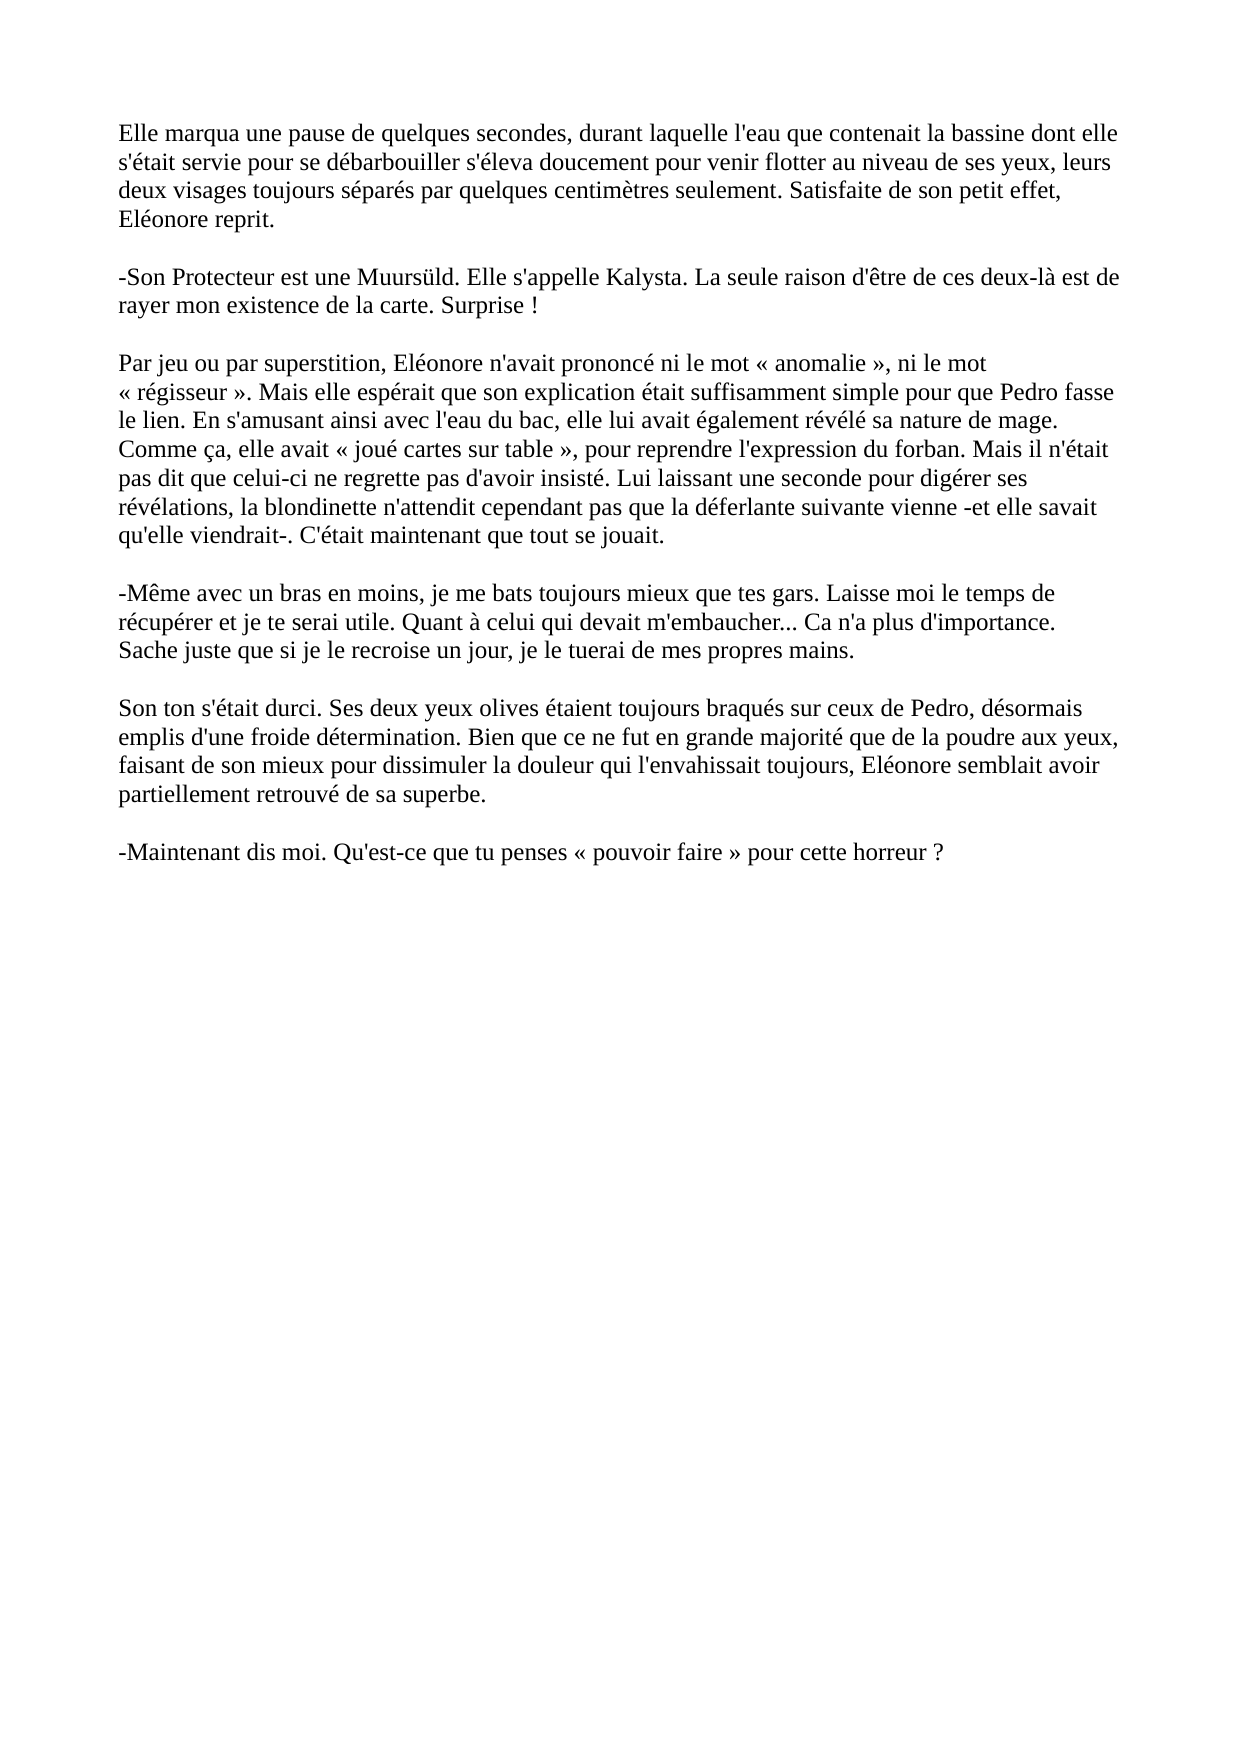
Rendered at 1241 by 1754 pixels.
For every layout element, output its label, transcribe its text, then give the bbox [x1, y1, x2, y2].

text -Maintenant dis moi. Qu'est-ce que tu penses « pouvoir faire » pour cette horreur ? [118, 837, 1122, 866]
text Par jeu ou par superstition, Eléonore n'avait prononcé ni le mot « anomalie », ni le mot « régisseur ». Mais elle espérait que son explication était suffisamment simple pour que Pedro fasse le lien. En s'amusant ainsi avec l'eau du bac, elle lui avait également révélé sa nature de mage. Comme ça, elle avait « joué cartes sur table », pour reprendre l'expression du forban. Mais il n'était pas dit que celui-ci ne regrette pas d'avoir insisté. Lui laissant une seconde pour digérer ses révélations, la blondinette n'attendit cependant pas que la déferlante suivante vienne -et elle savait qu'elle viendrait-. C'était maintenant que tout se jouait. [118, 348, 1122, 549]
text Son ton s'était durci. Ses deux yeux olives étaient toujours braqués sur ceux de Pedro, désormais emplis d'une froide détermination. Bien que ce ne fut en grande majorité que de la poudre aux yeux, faisant de son mieux pour dissimuler la douleur qui l'envahissait toujours, Eléonore semblait avoir partiellement retrouvé de sa superbe. [118, 693, 1122, 808]
text -Même avec un bras en moins, je me bats toujours mieux que tes gars. Laisse moi le temps de récupérer et je te serai utile. Quant à celui qui devait m'embaucher... Ca n'a plus d'importance. Sache juste que si je le recroise un jour, je le tuerai de mes propres mains. [118, 578, 1122, 664]
text -Son Protecteur est une Muursüld. Elle s'appelle Kalysta. La seule raison d'être de ces deux-là est de rayer mon existence de la carte. Surprise ! [118, 262, 1122, 319]
text Elle marqua une pause de quelques secondes, durant laquelle l'eau que contenait la bassine dont elle s'était servie pour se débarbouiller s'éleva doucement pour venir flotter au niveau de ses yeux, leurs deux visages toujours séparés par quelques centimètres seulement. Satisfaite de son petit effet, Eléonore reprit. [118, 118, 1122, 233]
